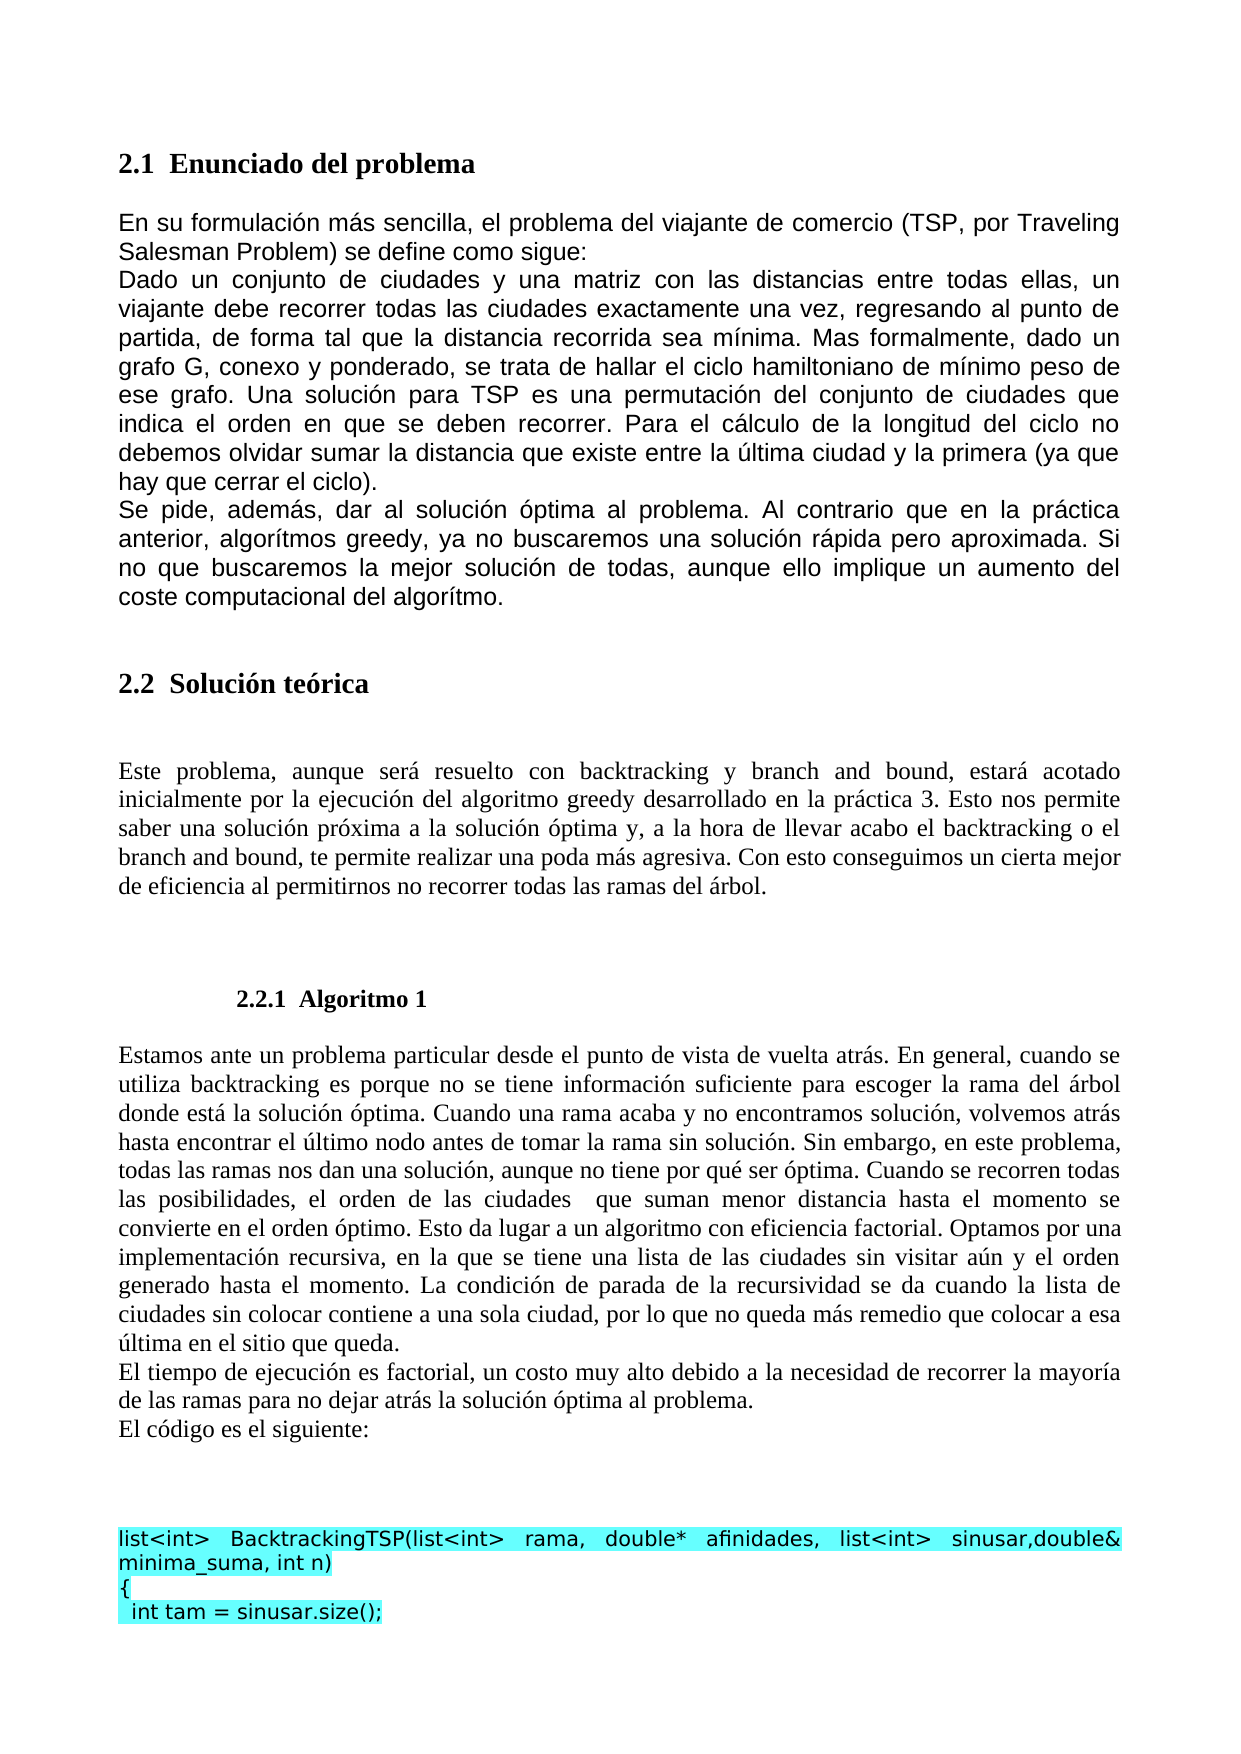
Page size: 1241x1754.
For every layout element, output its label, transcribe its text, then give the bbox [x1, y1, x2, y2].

text 2.1 Enunciado del problema [118, 146, 1122, 180]
text list<int> BacktrackingTSP(list<int> rama, double* afinidades, list<int> sinusar,double& minima_suma, int n) [118, 1527, 1122, 1576]
text Este problema, aunque será resuelto con backtracking y branch and bound, estará acotado inicialmente por la ejecución del algoritmo greedy desarrollado en la práctica 3. Esto nos permite saber una solución próxima a la solución óptima y, a la hora de llevar acabo el backtracking o el branch and bound, te permite realizar una poda más agresiva. Con esto conseguimos un cierta mejor de eficiencia al permitirnos no recorrer todas las ramas del árbol. [118, 756, 1122, 899]
text { [118, 1576, 1122, 1600]
text Dado un conjunto de ciudades y una matriz con las distancias entre todas ellas, un viajante debe recorrer todas las ciudades exactamente una vez, regresando al punto de partida, de forma tal que la distancia recorrida sea mínima. Mas formalmente, dado un grafo G, conexo y ponderado, se trata de hallar el ciclo hamiltoniano de mínimo peso de ese grafo. Una solución para TSP es una permutación del conjunto de ciudades que indica el orden en que se deben recorrer. Para el cálculo de la longitud del ciclo no debemos olvidar sumar la distancia que existe entre la última ciudad y la primera (ya que hay que cerrar el ciclo). [118, 265, 1122, 495]
text 2.2 Solución teórica [118, 666, 1122, 700]
text Se pide, además, dar al solución óptima al problema. Al contrario que en la práctica anterior, algorítmos greedy, ya no buscaremos una solución rápida pero aproximada. Si no que buscaremos la mejor solución de todas, aunque ello implique un aumento del coste computacional del algorítmo. [118, 495, 1122, 610]
text 2.2.1 Algoritmo 1 [118, 984, 1122, 1012]
text El tiempo de ejecución es factorial, un costo muy alto debido a la necesidad de recorrer la mayoría de las ramas para no dejar atrás la solución óptima al problema. [118, 1357, 1122, 1414]
text En su formulación más sencilla, el problema del viajante de comercio (TSP, por Traveling Salesman Problem) se deﬁne como sigue: [118, 208, 1122, 265]
text El código es el siguiente: [118, 1414, 1122, 1443]
text int tam = sinusar.size(); [118, 1600, 1122, 1624]
text Estamos ante un problema particular desde el punto de vista de vuelta atrás. En general, cuando se utiliza backtracking es porque no se tiene información suficiente para escoger la rama del árbol donde está la solución óptima. Cuando una rama acaba y no encontramos solución, volvemos atrás hasta encontrar el último nodo antes de tomar la rama sin solución. Sin embargo, en este problema, todas las ramas nos dan una solución, aunque no tiene por qué ser óptima. Cuando se recorren todas las posibilidades, el orden de las ciudades que suman menor distancia hasta el momento se convierte en el orden óptimo. Esto da lugar a un algoritmo con eficiencia factorial. Optamos por una implementación recursiva, en la que se tiene una lista de las ciudades sin visitar aún y el orden generado hasta el momento. La condición de parada de la recursividad se da cuando la lista de ciudades sin colocar contiene a una sola ciudad, por lo que no queda más remedio que colocar a esa última en el sitio que queda. [118, 1040, 1122, 1357]
